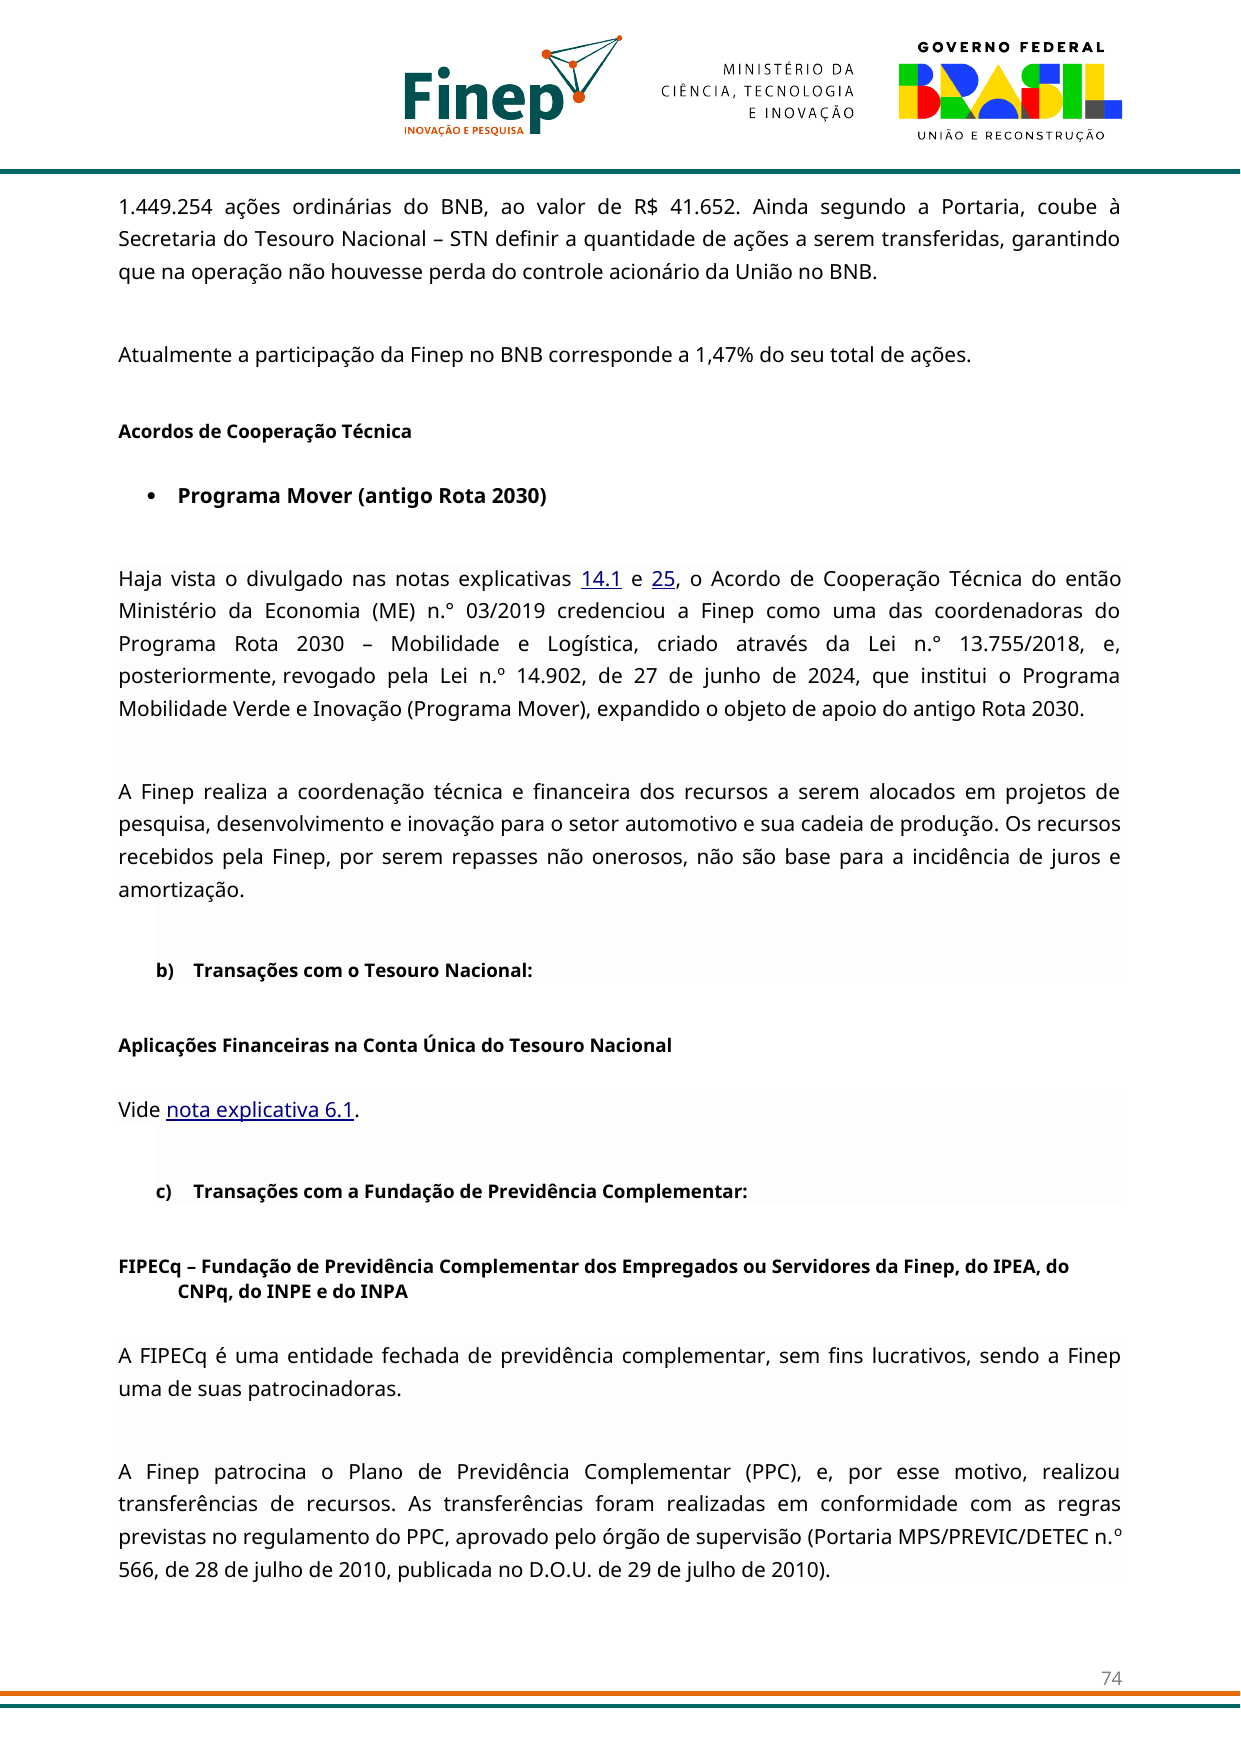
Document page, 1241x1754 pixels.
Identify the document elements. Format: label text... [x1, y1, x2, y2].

subtitle FIPECq – Fundação de Previdência Complementar dos Empregados ou Servidores da Finep, do IPEA, do CNPq, do INPE e do INPA [118, 1253, 1122, 1304]
list Haja vista o divulgado nas notas explicativas 14.1 e 25, o Acordo de Cooperação Técnica do então Ministério da Economia (ME) n.° 03/2019 credenciou a Finep como uma das coordenadoras do Programa Rota 2030 – Mobilidade e Logística, criado através da Lei n.° 13.755/2018, e, posteriormente, revogado pela Lei n.º 14.902, de 27 de junho de 2024, que institui o Programa Mobilidade Verde e Inovação (Programa Mover), expandido o objeto de apoio do antigo Rota 2030. [118, 564, 1122, 723]
list Transações com a Fundação de Previdência Complementar: [156, 1178, 1122, 1203]
list A Finep realiza a coordenação técnica e financeira dos recursos a serem alocados em projetos de pesquisa, desenvolvimento e inovação para o setor automotivo e sua cadeia de produção. Os recursos recebidos pela Finep, por serem repasses não onerosos, não são base para a incidência de juros e amortização. [118, 777, 1122, 903]
list Transações com o Tesouro Nacional: [156, 957, 1122, 983]
text 1.449.254 ações ordinárias do BNB, ao valor de R$ 41.652. Ainda segundo a Portaria, coube à Secretaria do Tesouro Nacional – STN definir a quantidade de ações a serem transferidas, garantindo que na operação não houvesse perda do controle acionário da União no BNB. [118, 192, 1122, 286]
text A Finep patrocina o Plano de Previdência Complementar (PPC), e, por esse motivo, realizou transferências de recursos. As transferências foram realizadas em conformidade com as regras previstas no regulamento do PPC, aprovado pelo órgão de supervisão (Portaria MPS/PREVIC/DETEC n.o 566, de 28 de julho de 2010, publicada no D.O.U. de 29 de julho de 2010). [118, 1457, 1122, 1583]
list A FIPECq é uma entidade fechada de previdência complementar, sem fins lucrativos, sendo a Finep uma de suas patrocinadoras. [118, 1342, 1122, 1403]
subtitle Acordos de Cooperação Técnica [118, 418, 1122, 444]
list Programa Mover (antigo Rota 2030) [148, 481, 1122, 510]
subtitle Aplicações Financeiras na Conta Única do Tesouro Nacional [118, 1032, 1122, 1058]
list Vide nota explicativa 6.1. [118, 1095, 1122, 1124]
text Atualmente a participação da Finep no BNB corresponde a 1,47% do seu total de ações. [118, 340, 1122, 368]
